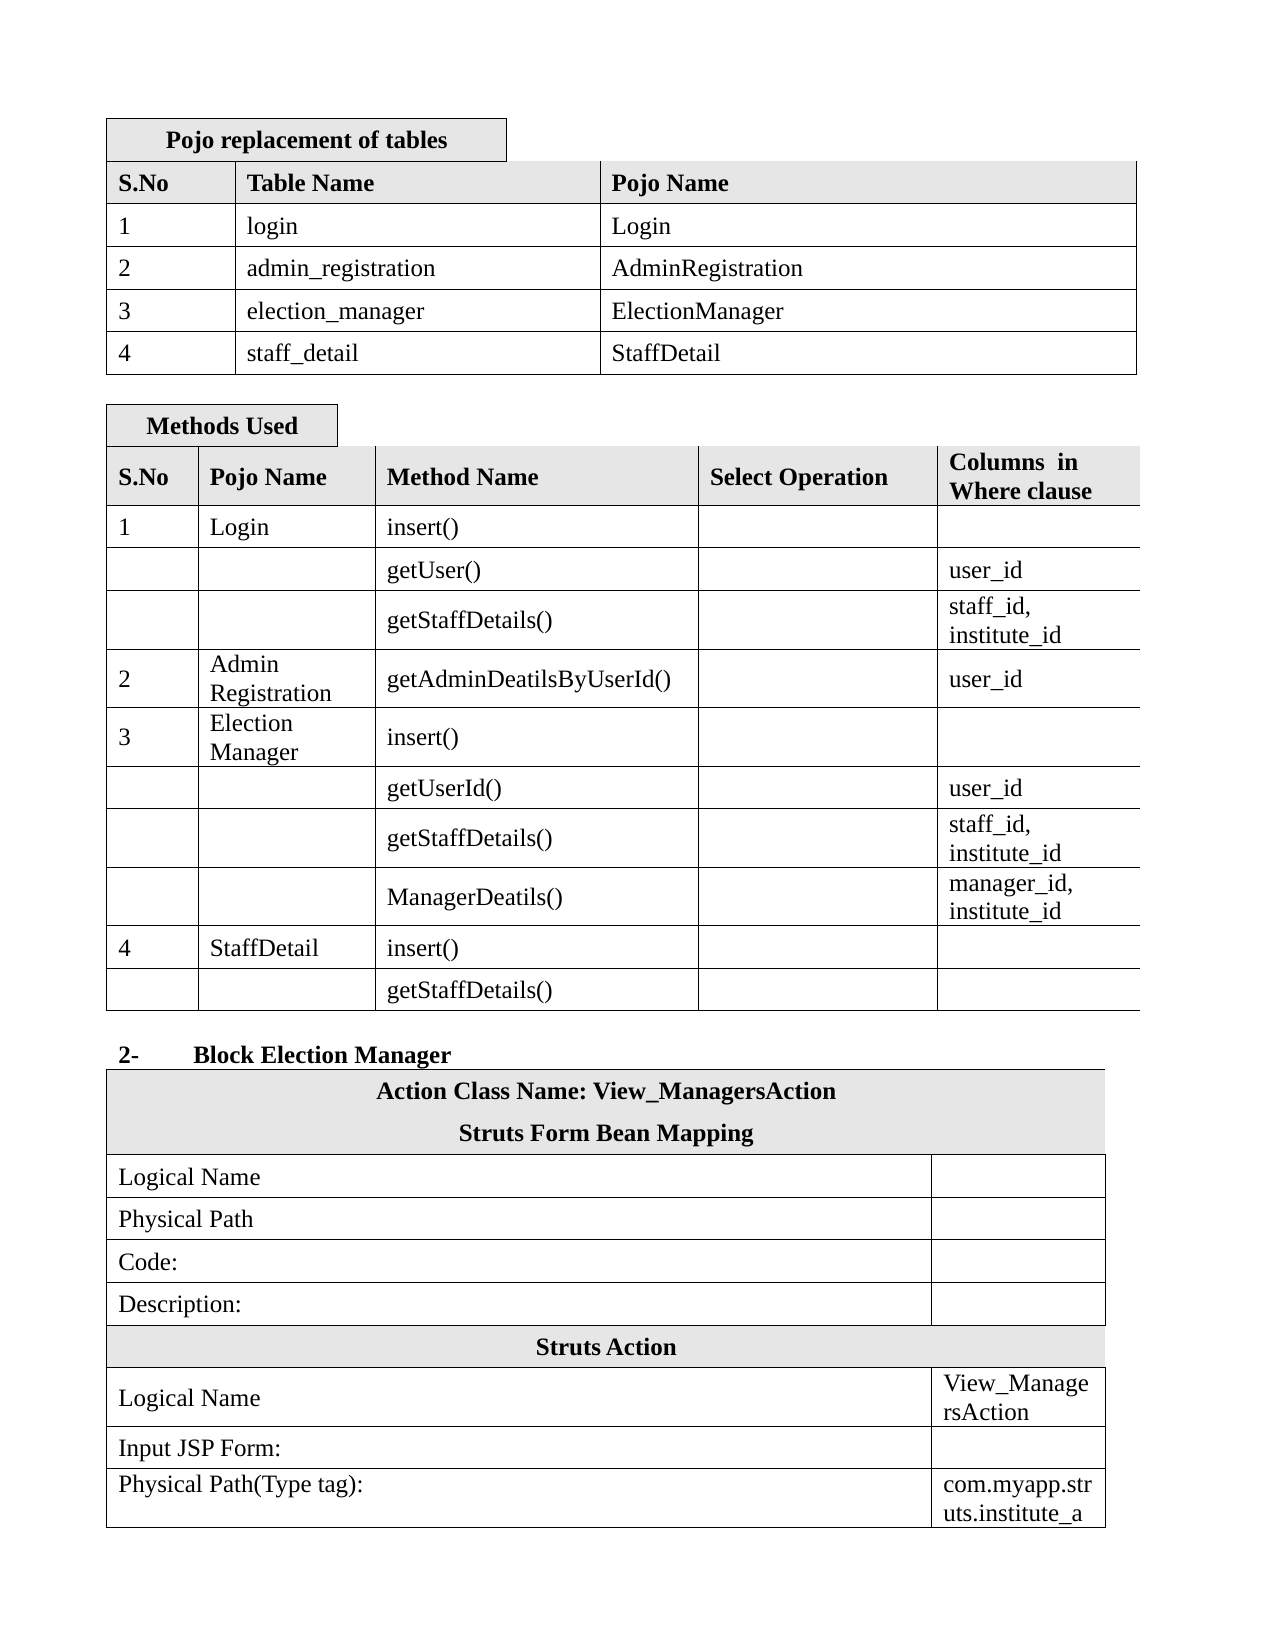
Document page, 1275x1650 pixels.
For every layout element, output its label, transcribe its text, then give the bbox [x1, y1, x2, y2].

table_cell Election Manager [199, 708, 375, 766]
table_cell user_id [938, 548, 1140, 590]
table_cell getUser() [376, 548, 698, 590]
table_cell 3 [107, 708, 198, 766]
table_cell Pojo Name [199, 446, 375, 505]
table_cell S.No [107, 447, 198, 505]
table_cell Struts Form Bean Mapping [107, 1112, 1105, 1154]
table_cell Select Operation [699, 446, 937, 505]
table_cell Columns in Where clause [938, 446, 1140, 505]
table_cell [932, 1283, 1105, 1324]
table_cell [699, 708, 937, 766]
table_cell user_id [938, 767, 1140, 808]
table_cell [932, 1427, 1105, 1468]
table_cell [938, 708, 1140, 766]
table_cell [699, 650, 937, 707]
table_cell [199, 591, 375, 648]
table_cell getAdminDeatilsByUserId() [376, 650, 698, 707]
table_cell ElectionManager [601, 290, 1136, 331]
table_cell [699, 809, 937, 867]
table_cell [699, 506, 937, 547]
table_cell [107, 591, 198, 648]
table_cell login [236, 204, 600, 246]
table_cell [107, 969, 198, 1010]
text 2- Block Election Manager [118, 1040, 1157, 1069]
table_cell 1 [107, 506, 198, 547]
table_header Pojo replacement of tables [107, 119, 506, 161]
table_cell Code: [107, 1240, 931, 1282]
table_cell user_id [938, 650, 1140, 707]
table_cell Admin Registration [199, 650, 375, 707]
table_cell [199, 969, 375, 1010]
table_cell [107, 767, 198, 808]
table_cell [932, 1240, 1105, 1282]
table_cell [699, 591, 937, 648]
table_cell 4 [107, 332, 235, 374]
table_cell manager_id, institute_id [938, 868, 1140, 925]
table_cell staff_id, institute_id [938, 591, 1140, 648]
table_cell com.myapp.struts.institute_a [932, 1469, 1105, 1527]
table_cell staff_detail [236, 332, 600, 374]
table_cell insert() [376, 708, 698, 766]
table_cell [932, 1155, 1105, 1197]
table_cell 2 [107, 650, 198, 707]
table_cell Physical Path [107, 1198, 931, 1239]
table_cell 4 [107, 926, 198, 968]
table_cell StaffDetail [199, 926, 375, 968]
table_cell [699, 926, 937, 968]
table_cell [199, 767, 375, 808]
table_cell election_manager [236, 290, 600, 331]
table_cell [932, 1198, 1105, 1239]
table_cell getStaffDetails() [376, 969, 698, 1010]
table_cell [199, 809, 375, 867]
table_cell AdminRegistration [601, 247, 1136, 288]
table_header Action Class Name: View_ManagersAction [107, 1070, 1105, 1112]
table_header Methods Used [107, 405, 337, 446]
table_cell [699, 868, 937, 925]
table_cell ManagerDeatils() [376, 868, 698, 925]
table_cell [938, 969, 1140, 1010]
table_cell Logical Name [107, 1368, 931, 1426]
table_cell [938, 926, 1140, 968]
table_cell Struts Action [107, 1326, 1105, 1367]
table_cell [107, 868, 198, 925]
table_cell View_ManagersAction [932, 1368, 1105, 1426]
table_cell StaffDetail [601, 332, 1136, 374]
table_cell 3 [107, 290, 235, 331]
table_cell getUserId() [376, 767, 698, 808]
table_cell Pojo Name [601, 161, 1136, 203]
table_cell Input JSP Form: [107, 1427, 931, 1468]
table_cell insert() [376, 506, 698, 547]
table_cell Table Name [236, 161, 600, 203]
table_cell [199, 868, 375, 925]
table_cell [199, 548, 375, 590]
table_cell [938, 506, 1140, 547]
table_cell Physical Path(Type tag): [107, 1469, 931, 1527]
table_cell Login [199, 506, 375, 547]
table_cell admin_registration [236, 247, 600, 288]
table_cell Method Name [376, 446, 698, 505]
table_cell Logical Name [107, 1155, 931, 1197]
table_cell getStaffDetails() [376, 591, 698, 648]
table_cell Login [601, 204, 1136, 246]
table_cell insert() [376, 926, 698, 968]
table_cell staff_id, institute_id [938, 809, 1140, 867]
table_cell S.No [107, 162, 235, 203]
table_cell [699, 548, 937, 590]
table_cell [107, 809, 198, 867]
table_cell 2 [107, 247, 235, 288]
table_cell [699, 969, 937, 1010]
table_cell [107, 548, 198, 590]
table_cell getStaffDetails() [376, 809, 698, 867]
table_cell [699, 767, 937, 808]
table_cell 1 [107, 204, 235, 246]
table_cell Description: [107, 1283, 931, 1324]
